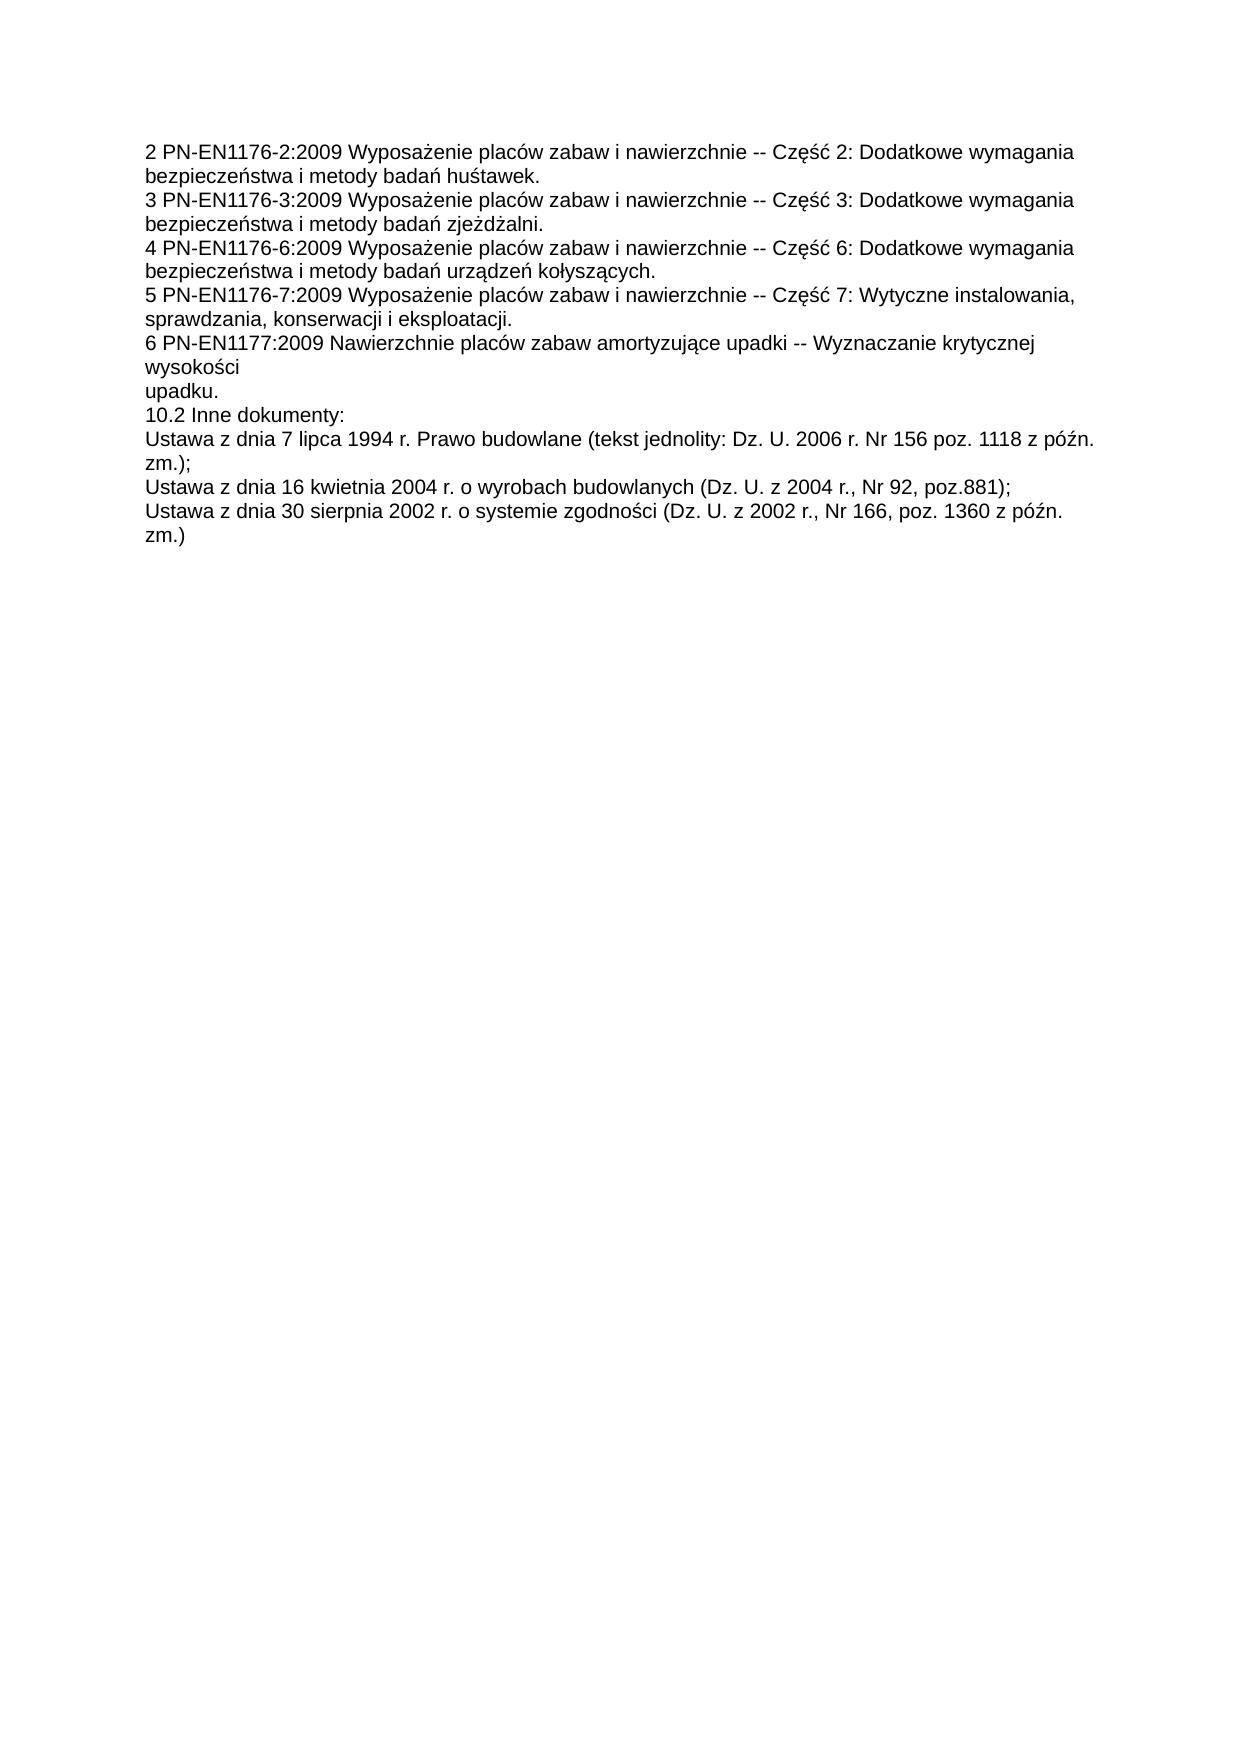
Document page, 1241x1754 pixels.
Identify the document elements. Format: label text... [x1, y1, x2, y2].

text 2 PN-EN1176-2:2009 Wyposażenie placów zabaw i nawierzchnie -- Część 2: Dodatkowe wymagania bezpieczeństwa i metody badań huśtawek. 3 PN-EN1176-3:2009 Wyposażenie placów zabaw i nawierzchnie -- Część 3: Dodatkowe wymagania bezpieczeństwa i metody badań zjeżdżalni. 4 PN-EN1176-6:2009 Wyposażenie placów zabaw i nawierzchnie -- Część 6: Dodatkowe wymagania bezpieczeństwa i metody badań urządzeń kołyszących. 5 PN-EN1176-7:2009 Wyposażenie placów zabaw i nawierzchnie -- Część 7: Wytyczne instalowania, sprawdzania, konserwacji i eksploatacji. 6 PN-EN1177:2009 Nawierzchnie placów zabaw amortyzujące upadki -- Wyznaczanie krytycznej wysokości upadku. 10.2 Inne dokumenty: Ustawa z dnia 7 lipca 1994 r. Prawo budowlane (tekst jednolity: Dz. U. 2006 r. Nr 156 poz. 1118 z późn. zm.); Ustawa z dnia 16 kwietnia 2004 r. o wyrobach budowlanych (Dz. U. z 2004 r., Nr 92, poz.881); Ustawa z dnia 30 sierpnia 2002 r. o systemie zgodności (Dz. U. z 2002 r., Nr 166, poz. 1360 z późn. zm.) [142, 139, 1105, 576]
